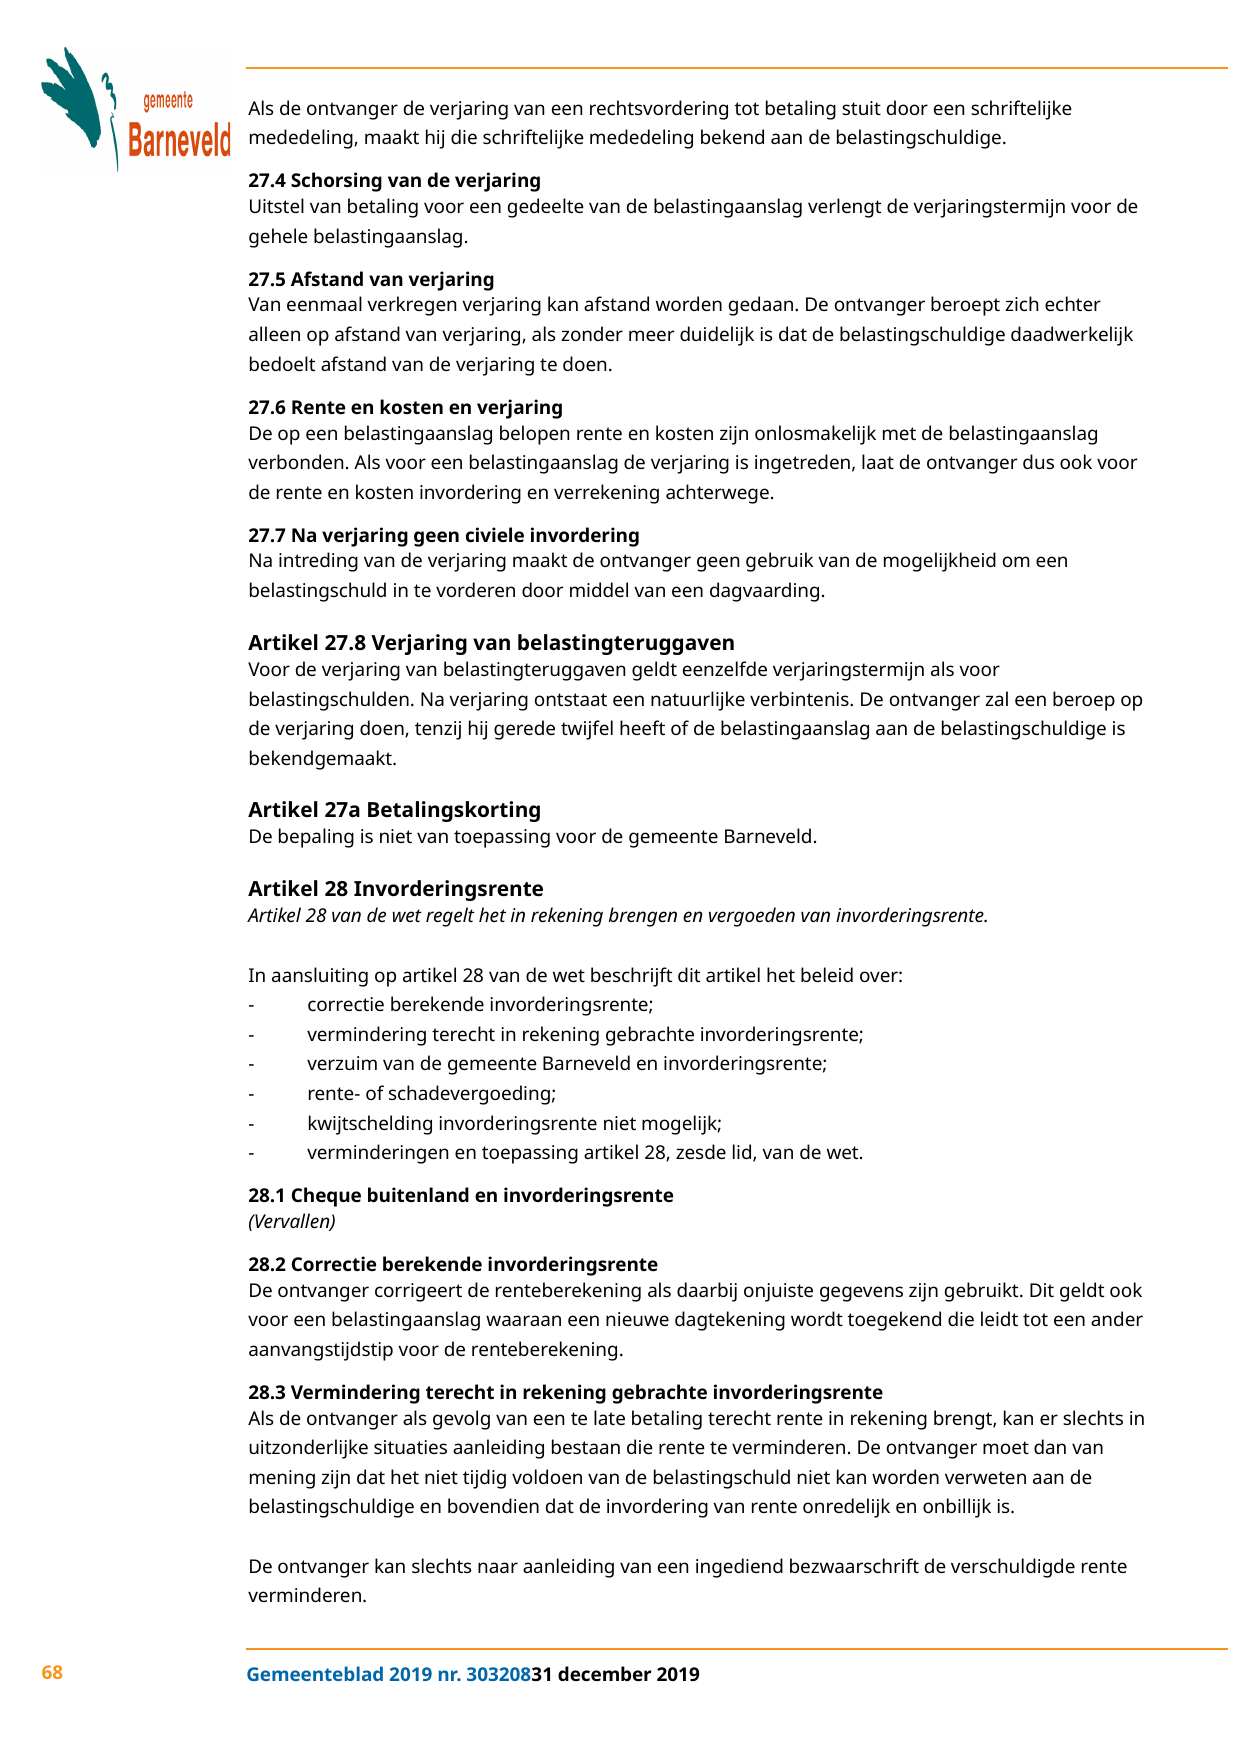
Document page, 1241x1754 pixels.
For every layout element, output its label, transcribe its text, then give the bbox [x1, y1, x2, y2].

text 27.6 Rente en kosten en verjaring [248, 394, 1152, 420]
list rente- of schadevergoeding; [248, 1080, 1152, 1106]
text Artikel 28 Invorderingsrente [248, 874, 1152, 903]
text De op een belastingaanslag belopen rente en kosten zijn onlosmakelijk met de belastingaanslag verbonden. Als voor een belastingaanslag de verjaring is ingetreden, laat de ontvanger dus ook voor de rente en kosten invordering en verrekening achterwege. [248, 420, 1152, 504]
text 28.1 Cheque buitenland en invorderingsrente [248, 1182, 1152, 1208]
text De ontvanger corrigeert de renteberekening als daarbij onjuiste gegevens zijn gebruikt. Dit geldt ook voor een belastingaanslag waaraan een nieuwe dagtekening wordt toegekend die leidt tot een ander aanvangstijdstip voor de renteberekening. [248, 1277, 1152, 1362]
text Artikel 27a Betalingskorting [248, 795, 1152, 824]
text In aansluiting op artikel 28 van de wet beschrijft dit artikel het beleid over: [248, 962, 1152, 987]
list verminderingen en toepassing artikel 28, zesde lid, van de wet. [248, 1139, 1152, 1165]
text (Vervallen) [248, 1208, 1152, 1234]
list kwijtschelding invorderingsrente niet mogelijk; [248, 1110, 1152, 1135]
text De bepaling is niet van toepassing voor de gemeente Barneveld. [248, 824, 1152, 849]
text De ontvanger kan slechts naar aanleiding van een ingediend bezwaarschrift de verschuldigde rente verminderen. [248, 1553, 1152, 1608]
text Artikel 27.8 Verjaring van belastingteruggaven [248, 628, 1152, 656]
list correctie berekende invorderingsrente; [248, 991, 1152, 1017]
text 28.2 Correctie berekende invorderingsrente [248, 1251, 1152, 1277]
text Van eenmaal verkregen verjaring kan afstand worden gedaan. De ontvanger beroept zich echter alleen op afstand van verjaring, als zonder meer duidelijk is dat de belastingschuldige daadwerkelijk bedoelt afstand van de verjaring te doen. [248, 292, 1152, 377]
list verzuim van de gemeente Barneveld en invorderingsrente; [248, 1051, 1152, 1076]
text Als de ontvanger als gevolg van een te late betaling terecht rente in rekening brengt, kan er slechts in uitzonderlijke situaties aanleiding bestaan die rente te verminderen. De ontvanger moet dan van mening zijn dat het niet tijdig voldoen van de belastingschuld niet kan worden verweten aan de belastingschuldige en bovendien dat de invordering van rente onredelijk en onbillijk is. [248, 1405, 1152, 1519]
text 27.4 Schorsing van de verjaring [248, 167, 1152, 193]
text Voor de verjaring van belastingteruggaven geldt eenzelfde verjaringstermijn als voor belastingschulden. Na verjaring ontstaat een natuurlijke verbintenis. De ontvanger zal een beroep op de verjaring doen, tenzij hij gerede twijfel heeft of de belastingaanslag aan de belastingschuldige is bekendgemaakt. [248, 656, 1152, 771]
picture [41, 47, 231, 172]
text Artikel 28 van de wet regelt het in rekening brengen en vergoeden van invorderingsrente. [248, 903, 1152, 928]
text Uitstel van betaling voor een gedeelte van de belastingaanslag verlengt de verjaringstermijn voor de gehele belastingaanslag. [248, 193, 1152, 248]
text 27.5 Afstand van verjaring [248, 266, 1152, 292]
list vermindering terecht in rekening gebrachte invorderingsrente; [248, 1021, 1152, 1047]
text 27.7 Na verjaring geen civiele invordering [248, 522, 1152, 548]
text Na intreding van de verjaring maakt de ontvanger geen gebruik van de mogelijkheid om een belastingschuld in te vorderen door middel van een dagvaarding. [248, 548, 1152, 603]
text 28.3 Vermindering terecht in rekening gebrachte invorderingsrente [248, 1379, 1152, 1405]
text Als de ontvanger de verjaring van een rechtsvordering tot betaling stuit door een schriftelijke mededeling, maakt hij die schriftelijke mededeling bekend aan de belastingschuldige. [248, 95, 1152, 150]
